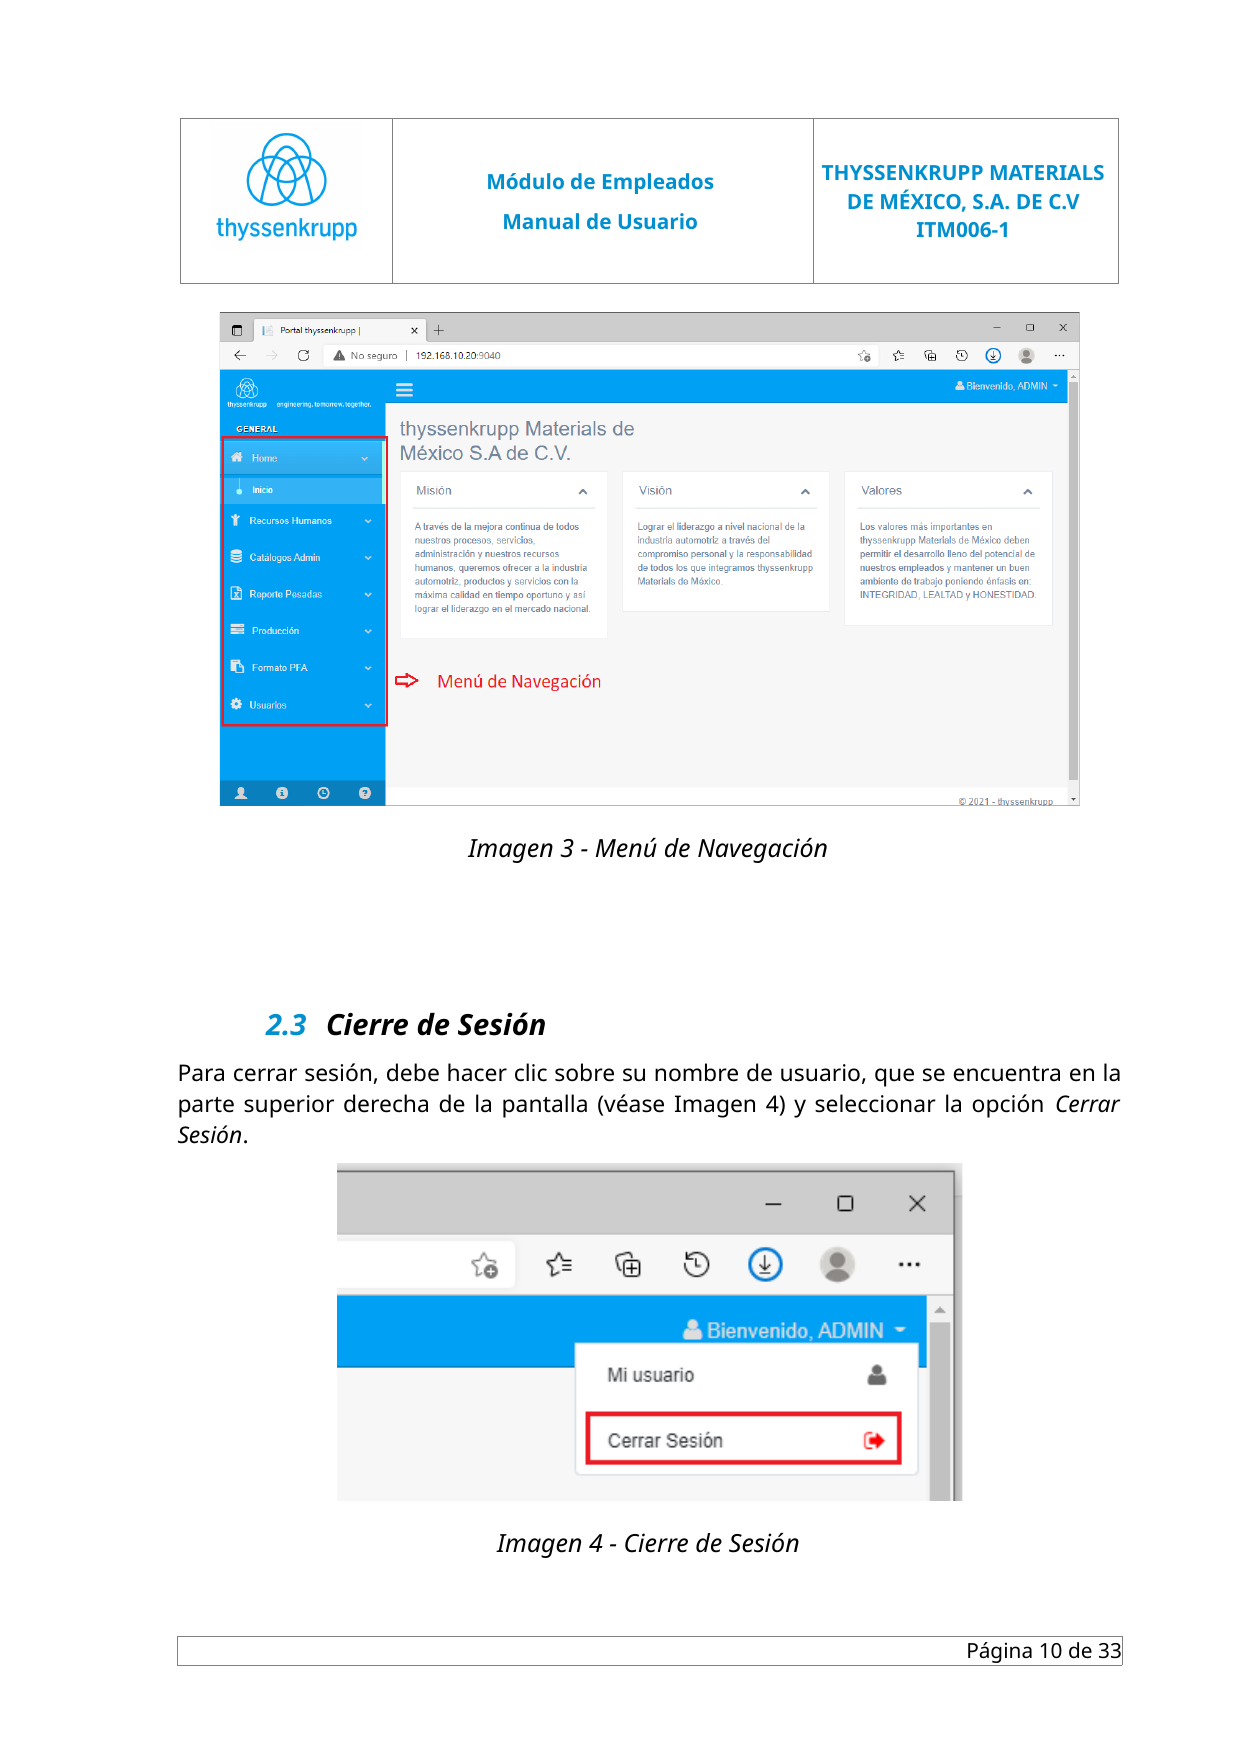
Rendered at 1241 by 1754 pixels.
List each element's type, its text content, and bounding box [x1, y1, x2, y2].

subtitle Cierre de Sesión [266, 1005, 1122, 1044]
text Para cerrar sesión, debe hacer clic sobre su nombre de usuario, que se encuentra en la parte superior derecha de la pantalla (véase Imagen 4) y seleccionar la opción Cerrar Sesión. [177, 1057, 1122, 1151]
text Imagen 3 - Menú de Navegación [177, 830, 1122, 864]
text Imagen 4 - Cierre de Sesión [177, 1525, 1122, 1559]
